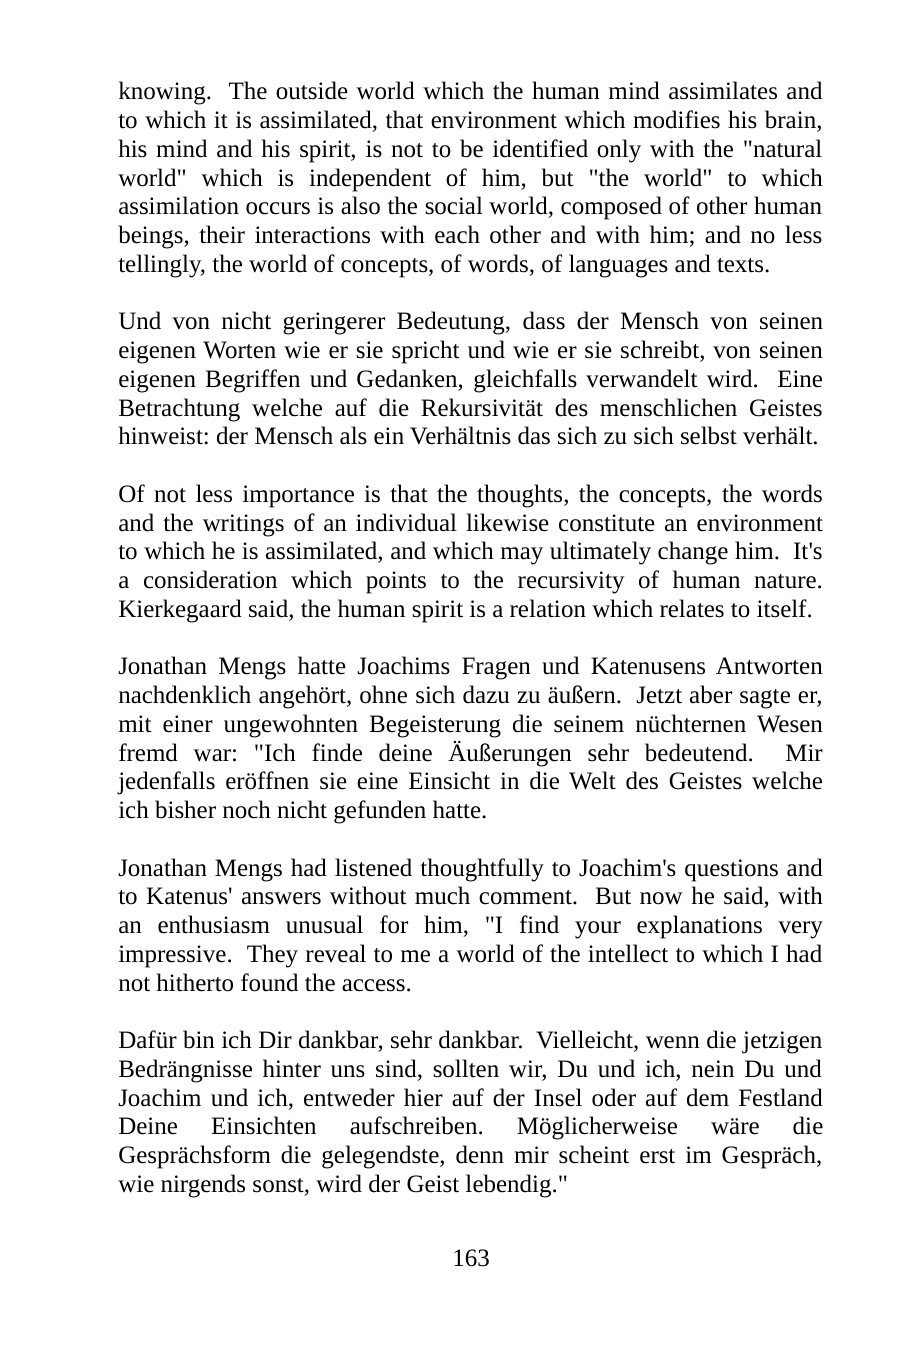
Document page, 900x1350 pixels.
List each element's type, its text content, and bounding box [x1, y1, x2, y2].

text Of not less importance is that the thoughts, the concepts, the words and the writings of an individual likewise constitute an environment to which he is assimilated, and which may ultimately change him. It's a consideration which points to the recursivity of human nature. Kierkegaard said, the human spirit is a relation which relates to itself. [118, 479, 823, 623]
text Jonathan Mengs had listened thoughtfully to Joachim's questions and to Katenus' answers without much comment. But now he said, with an enthusiasm unusual for him, "I find your explanations very impressive. They reveal to me a world of the intellect to which I had not hitherto found the access. [118, 853, 823, 996]
text knowing. The outside world which the human mind assimilates and to which it is assimilated, that environment which modifies his brain, his mind and his spirit, is not to be identified only with the "natural world" which is independent of him, but "the world" to which assimilation occurs is also the social world, composed of other human beings, their interactions with each other and with him; and no less tellingly, the world of concepts, of words, of languages and texts. [118, 76, 823, 278]
text Dafür bin ich Dir dankbar, sehr dankbar. Vielleicht, wenn die jetzigen Bedrängnisse hinter uns sind, sollten wir, Du und ich, nein Du und Joachim und ich, entweder hier auf der Insel oder auf dem Festland Deine Einsichten aufschreiben. Möglicherweise wäre die Gesprächsform die gelegendste, denn mir scheint erst im Gespräch, wie nirgends sonst, wird der Geist lebendig." [118, 1025, 823, 1198]
text Und von nicht geringerer Bedeutung, dass der Mensch von seinen eigenen Worten wie er sie spricht und wie er sie schreibt, von seinen eigenen Begriffen und Gedanken, gleichfalls verwandelt wird. Eine Betrachtung welche auf die Rekursivität des menschlichen Geistes hinweist: der Mensch als ein Verhältnis das sich zu sich selbst verhält. [118, 306, 823, 450]
text Jonathan Mengs hatte Joachims Fragen und Katenusens Antworten nachdenklich angehört, ohne sich dazu zu äußern. Jetzt aber sagte er, mit einer ungewohnten Begeisterung die seinem nüchternen Wesen fremd war: "Ich finde deine Äußerungen sehr bedeutend. Mir jedenfalls eröffnen sie eine Einsicht in die Welt des Geistes welche ich bisher noch nicht gefunden hatte. [118, 651, 823, 824]
